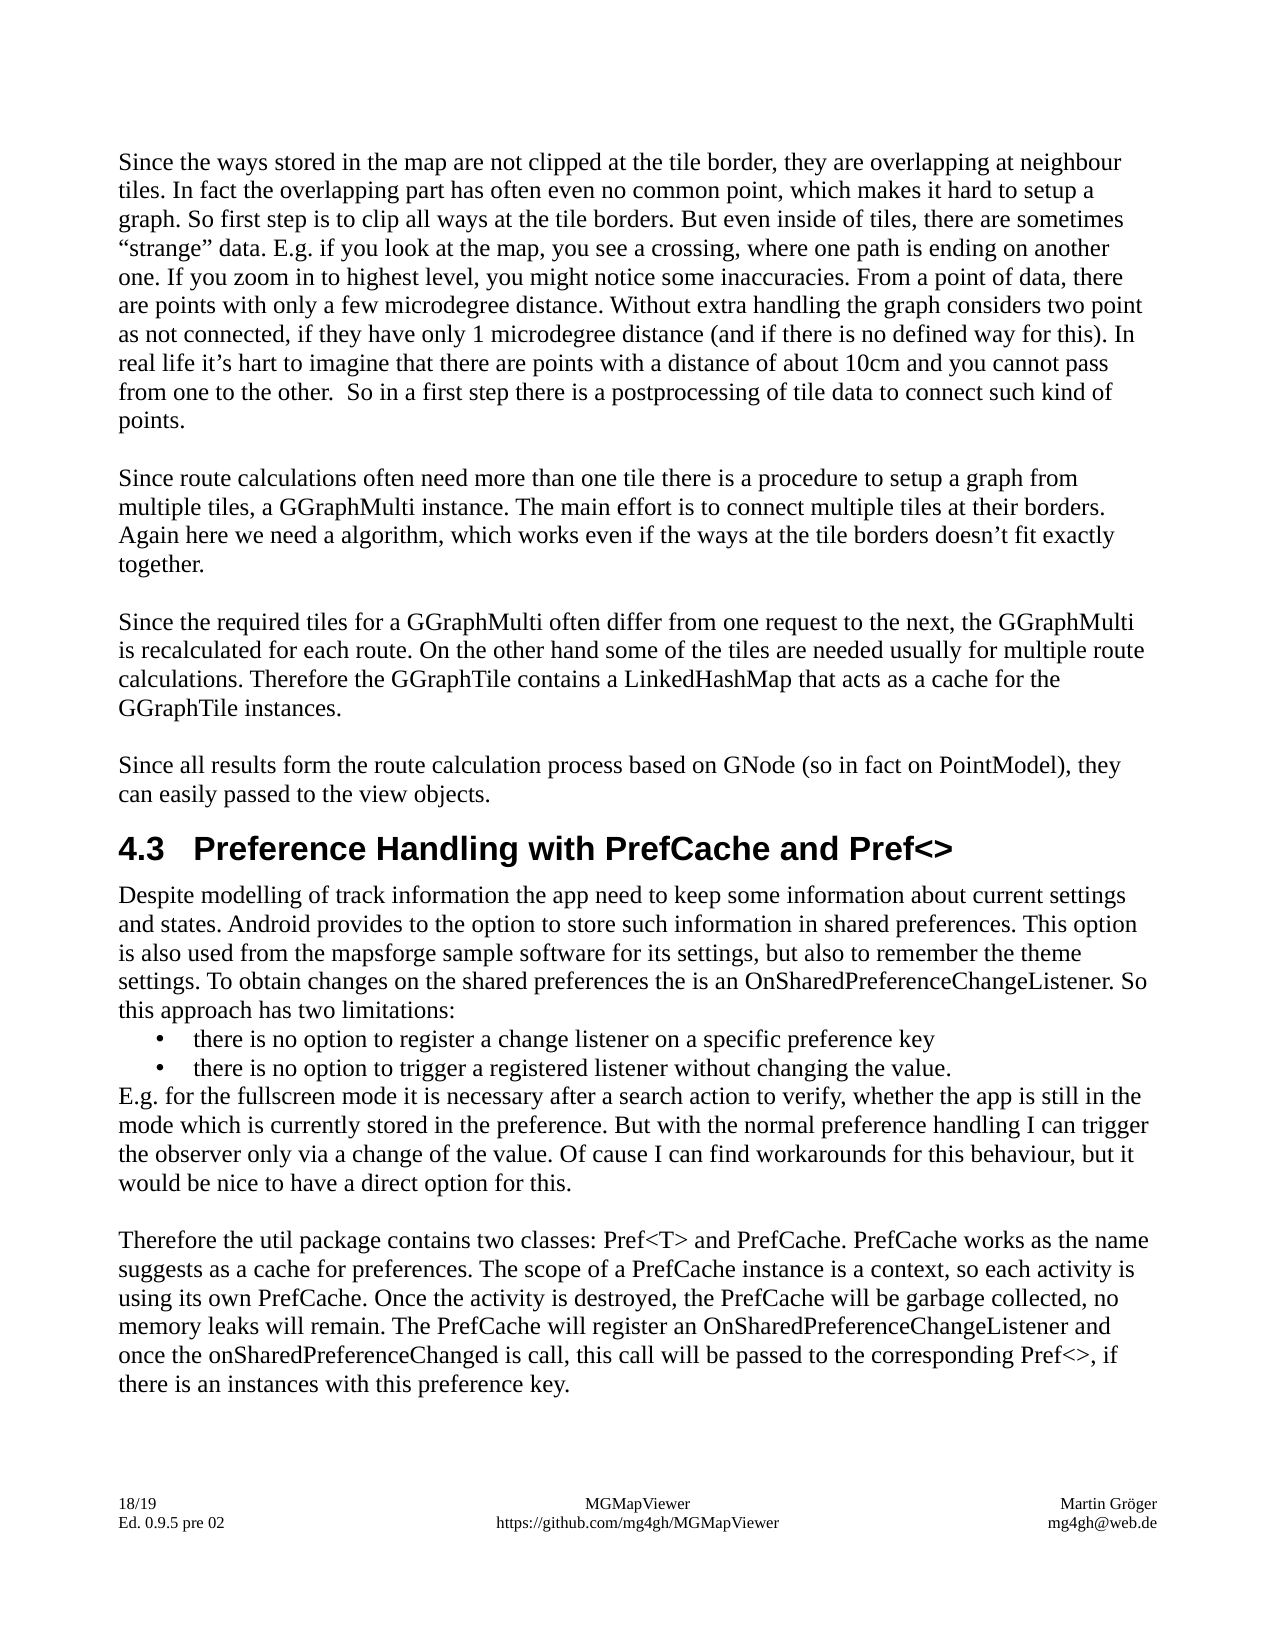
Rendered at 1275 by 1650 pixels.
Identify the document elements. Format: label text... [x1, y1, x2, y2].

text Since the ways stored in the map are not clipped at the tile border, they are overlapping at neighbour tiles. In fact the overlapping part has often even no common point, which makes it hard to setup a graph. So first step is to clip all ways at the tile borders. But even inside of tiles, there are sometimes “strange” data. E.g. if you look at the map, you see a crossing, where one path is ending on another one. If you zoom in to highest level, you might notice some inaccuracies. From a point of data, there are points with only a few microdegree distance. Without extra handling the graph considers two point as not connected, if they have only 1 microdegree distance (and if there is no defined way for this). In real life it’s hart to imagine that there are points with a distance of about 10cm and you cannot pass from one to the other. So in a first step there is a postprocessing of tile data to connect such kind of points. [118, 147, 1157, 434]
text Despite modelling of track information the app need to keep some information about current settings and states. Android provides to the option to store such information in shared preferences. This option is also used from the mapsforge sample software for its settings, but also to remember the theme settings. To obtain changes on the shared preferences the is an OnSharedPreferenceChangeListener. So this approach has two limitations: [118, 880, 1157, 1024]
list there is no option to register a change listener on a specific preference key [156, 1024, 1157, 1053]
text Since all results form the route calculation process based on GNode (so in fact on PointModel), they can easily passed to the view objects. [118, 751, 1157, 808]
text E.g. for the fullscreen mode it is necessary after a search action to verify, whether the app is still in the mode which is currently stored in the preference. But with the normal preference handling I can trigger the observer only via a change of the value. Of cause I can find workarounds for this behaviour, but it would be nice to have a direct option for this. [118, 1081, 1157, 1196]
list there is no option to trigger a registered listener without changing the value. [156, 1053, 1157, 1081]
text Since the required tiles for a GGraphMulti often differ from one request to the next, the GGraphMulti is recalculated for each route. On the other hand some of the tiles are needed usually for multiple route calculations. Therefore the GGraphTile contains a LinkedHashMap that acts as a cache for the GGraphTile instances. [118, 607, 1157, 722]
text Since route calculations often need more than one tile there is a procedure to setup a graph from multiple tiles, a GGraphMulti instance. The main effort is to connect multiple tiles at their borders. Again here we need a algorithm, which works even if the ways at the tile borders doesn’t fit exactly together. [118, 463, 1157, 578]
text Therefore the util package contains two classes: Pref<T> and PrefCache. PrefCache works as the name suggests as a cache for preferences. The scope of a PrefCache instance is a context, so each activity is using its own PrefCache. Once the activity is destroyed, the PrefCache will be garbage collected, no memory leaks will remain. The PrefCache will register an OnSharedPreferenceChangeListener and once the onSharedPreferenceChanged is call, this call will be passed to the corresponding Pref<>, if there is an instances with this preference key. [118, 1225, 1157, 1398]
subtitle Preference Handling with PrefCache and Pref<> [118, 829, 1157, 868]
